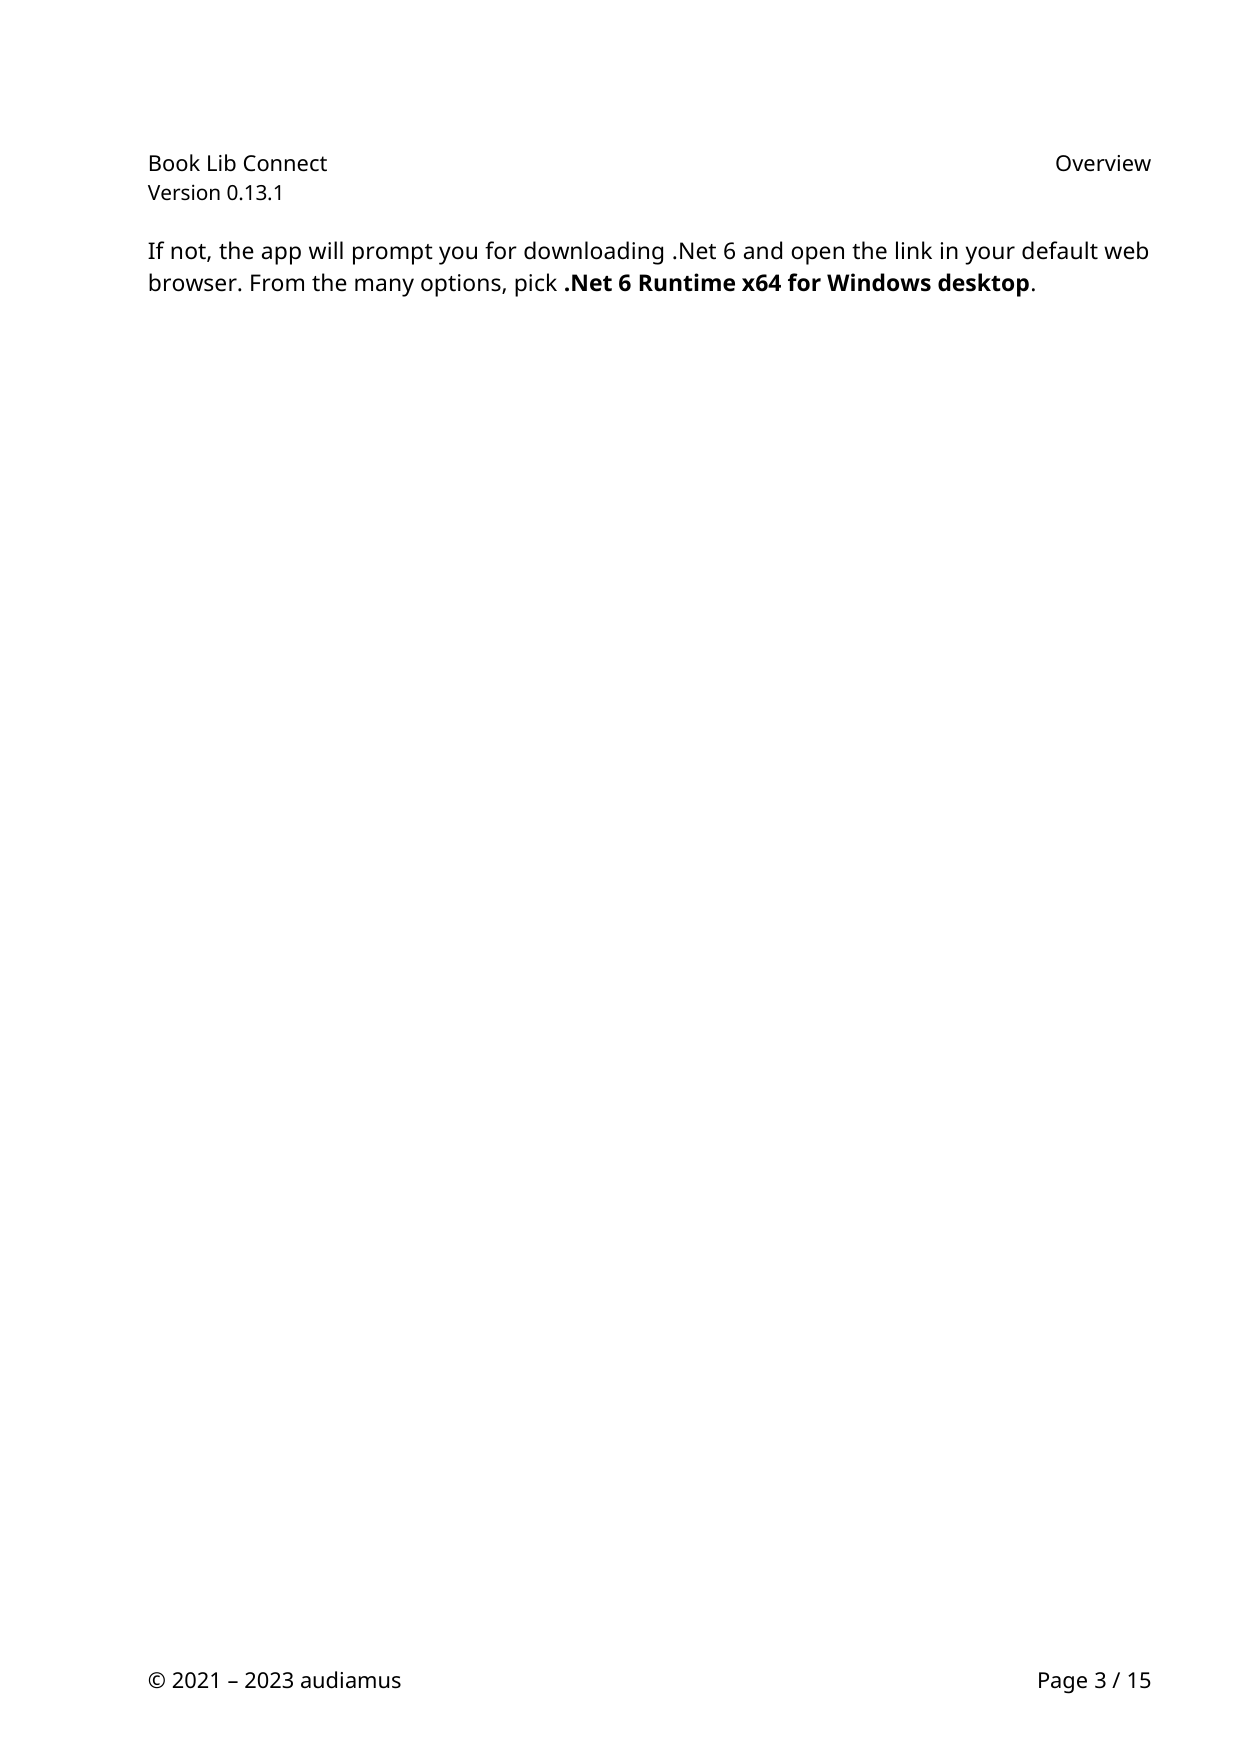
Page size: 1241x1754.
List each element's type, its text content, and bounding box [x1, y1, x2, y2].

text If not, the app will prompt you for downloading .Net 6 and open the link in your default web browser. From the many options, pick .Net 6 Runtime x64 for Windows desktop. [148, 235, 1152, 298]
